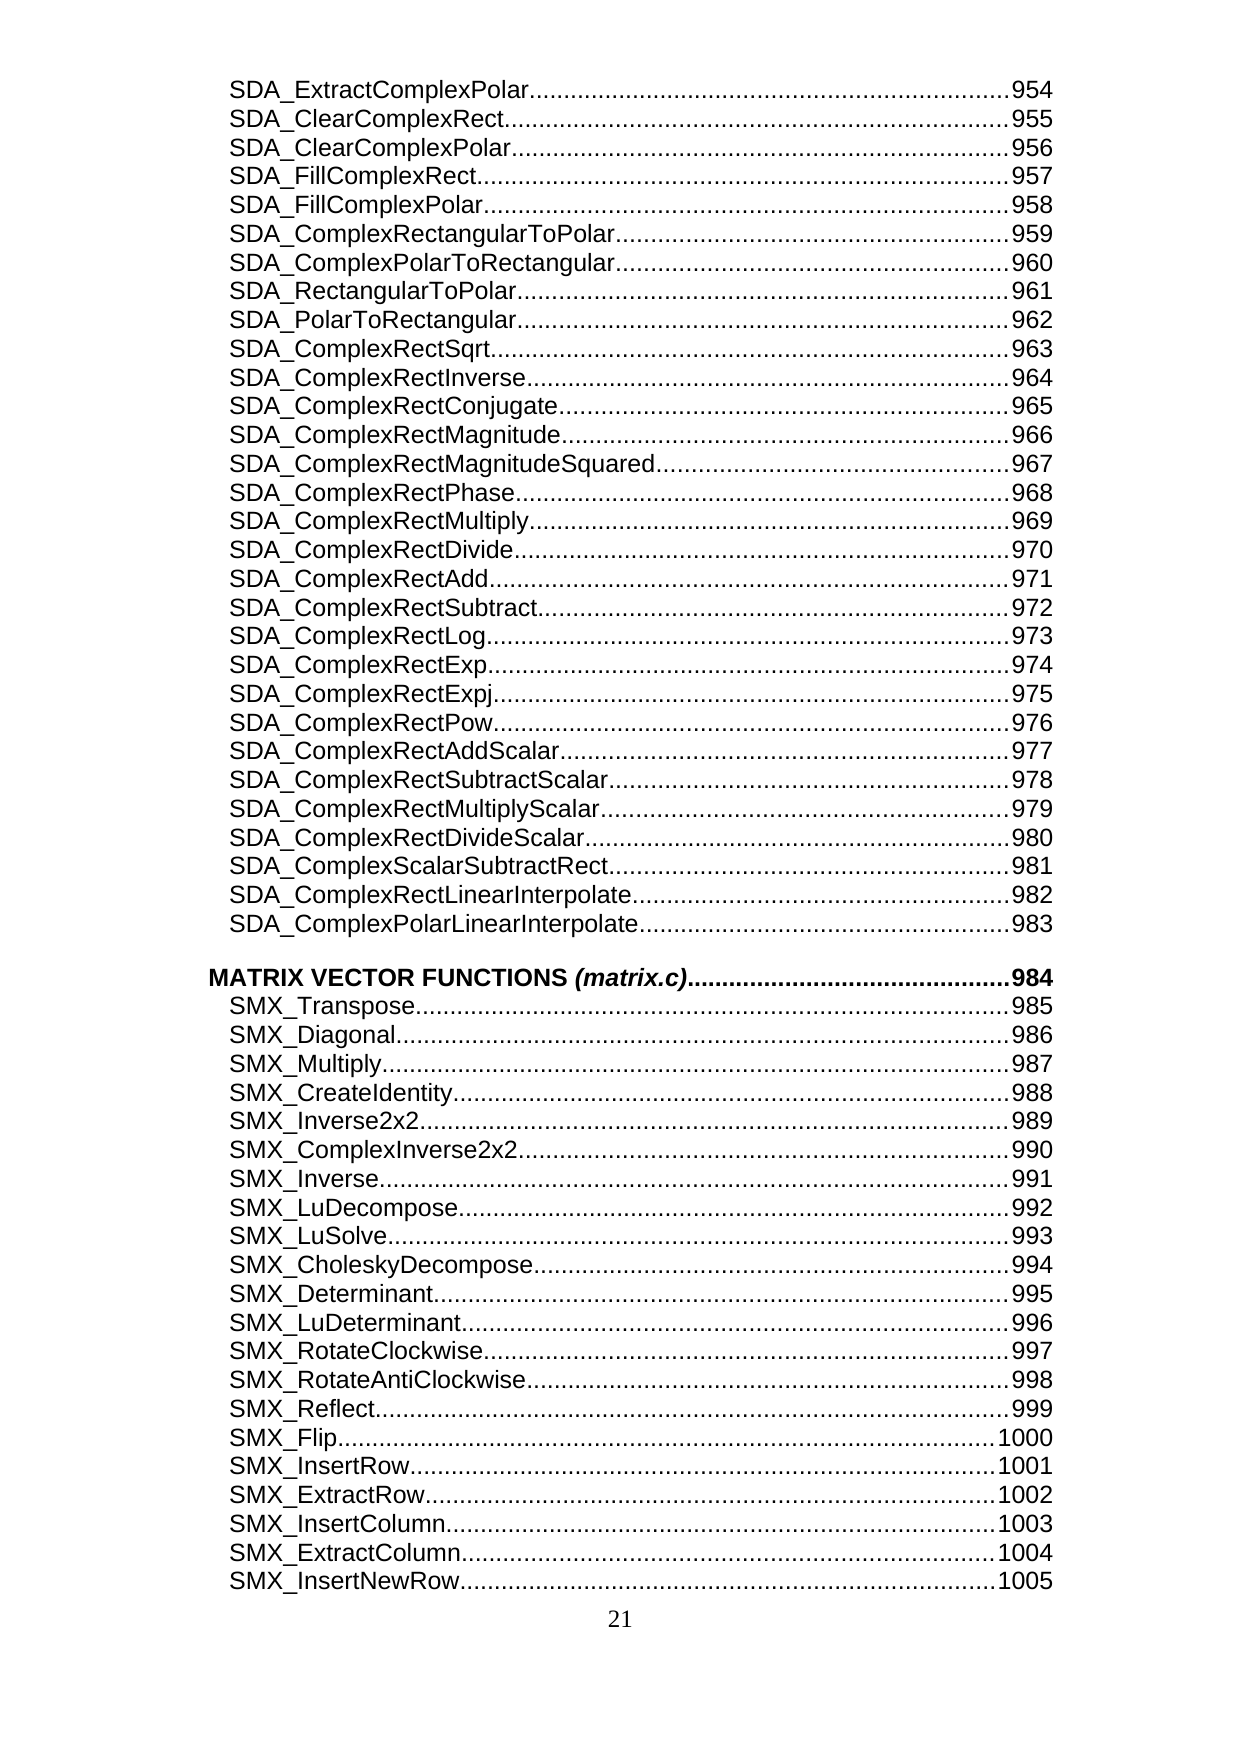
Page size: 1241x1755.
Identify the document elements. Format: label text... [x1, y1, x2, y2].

text SDA_ComplexPolarToRectangular 960 [229, 247, 1053, 276]
text SDA_ComplexRectangularToPolar 959 [229, 219, 1053, 247]
text SMX_RotateAntiClockwise 998 [229, 1365, 1053, 1394]
text SMX_ComplexInverse2x2 990 [229, 1135, 1053, 1164]
text SDA_PolarToRectangular 962 [229, 305, 1053, 334]
text SMX_Diagonal 986 [229, 1020, 1053, 1049]
text SDA_ComplexRectAdd 971 [229, 564, 1053, 592]
text SDA_ComplexRectLinearInterpolate 982 [229, 880, 1053, 909]
text SMX_Transpose 985 [229, 991, 1053, 1020]
text SMX_ExtractRow 1002 [229, 1480, 1053, 1509]
text SDA_ComplexRectInverse 964 [229, 362, 1053, 391]
text SMX_CreateIdentity 988 [229, 1077, 1053, 1106]
text SMX_Flip 1000 [229, 1422, 1053, 1451]
text SDA_ComplexRectMagnitudeSquared 967 [229, 449, 1053, 477]
text SDA_FillComplexRect 957 [229, 161, 1053, 190]
text MATRIX VECTOR FUNCTIONS (matrix.c) 984 [208, 962, 1053, 991]
text SDA_ComplexScalarSubtractRect 981 [229, 851, 1053, 880]
text SDA_RectangularToPolar 961 [229, 276, 1053, 305]
text SDA_ClearComplexRect 955 [229, 104, 1053, 132]
text SMX_RotateClockwise 997 [229, 1336, 1053, 1365]
text SDA_ComplexRectConjugate 965 [229, 391, 1053, 420]
text SDA_ComplexPolarLinearInterpolate 983 [229, 909, 1053, 937]
text SDA_ComplexRectExp 974 [229, 650, 1053, 679]
text SDA_ComplexRectMagnitude 966 [229, 420, 1053, 449]
text SMX_InsertColumn 1003 [229, 1509, 1053, 1537]
text SDA_ClearComplexPolar 956 [229, 132, 1053, 161]
text SDA_ComplexRectMultiplyScalar 979 [229, 794, 1053, 822]
text SDA_ComplexRectMultiply 969 [229, 506, 1053, 535]
text SDA_ComplexRectSubtractScalar 978 [229, 765, 1053, 794]
text SDA_ComplexRectPhase 968 [229, 477, 1053, 506]
text SMX_InsertRow 1001 [229, 1451, 1053, 1480]
text SDA_ComplexRectLog 973 [229, 621, 1053, 650]
text SMX_InsertNewRow 1005 [229, 1566, 1053, 1595]
text SDA_ComplexRectDivide 970 [229, 535, 1053, 564]
text SDA_ComplexRectExpj 975 [229, 679, 1053, 707]
text SMX_Reflect 999 [229, 1394, 1053, 1422]
text SDA_ComplexRectSqrt 963 [229, 334, 1053, 362]
text SMX_ExtractColumn 1004 [229, 1537, 1053, 1566]
text SMX_CholeskyDecompose 994 [229, 1250, 1053, 1279]
text SDA_ComplexRectDivideScalar 980 [229, 822, 1053, 851]
text SDA_ComplexRectAddScalar 977 [229, 736, 1053, 765]
text SMX_Inverse 991 [229, 1164, 1053, 1192]
text SDA_ComplexRectSubtract 972 [229, 592, 1053, 621]
text SMX_Determinant 995 [229, 1279, 1053, 1307]
text SMX_LuDeterminant 996 [229, 1307, 1053, 1336]
text SDA_FillComplexPolar 958 [229, 190, 1053, 219]
text SMX_Inverse2x2 989 [229, 1106, 1053, 1135]
text SMX_LuDecompose 992 [229, 1192, 1053, 1221]
text SDA_ComplexRectPow 976 [229, 707, 1053, 736]
text SMX_LuSolve 993 [229, 1221, 1053, 1250]
text SDA_ExtractComplexPolar 954 [229, 75, 1053, 104]
text SMX_Multiply 987 [229, 1049, 1053, 1077]
